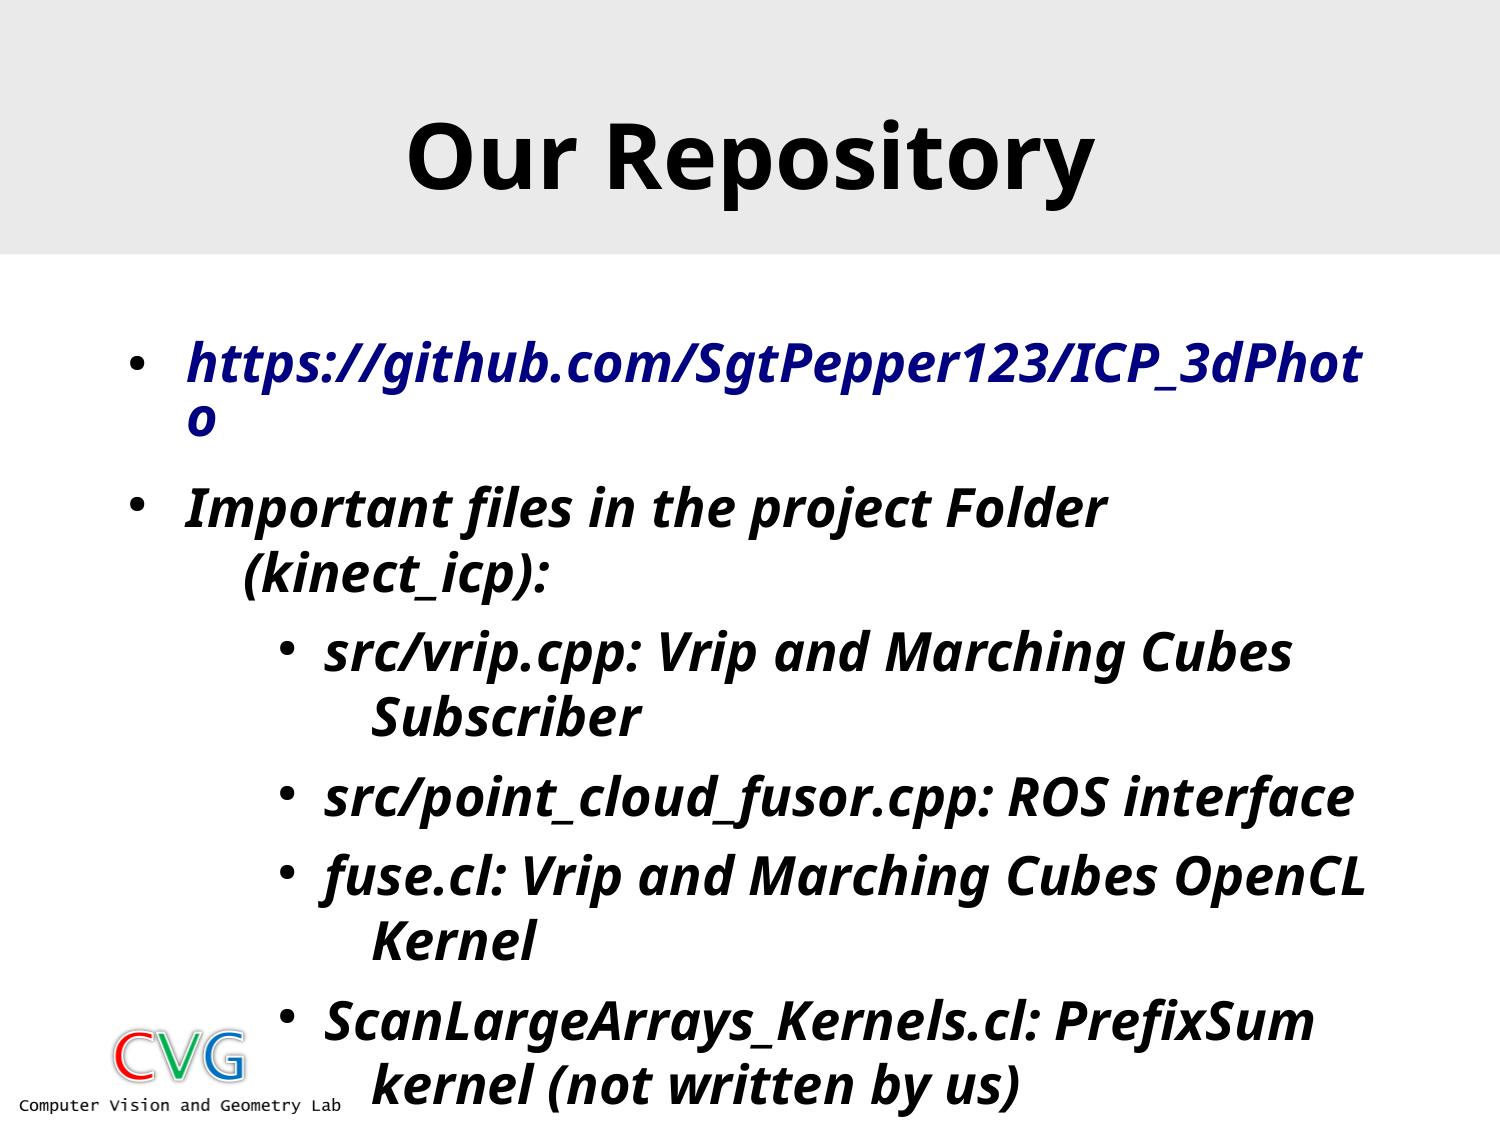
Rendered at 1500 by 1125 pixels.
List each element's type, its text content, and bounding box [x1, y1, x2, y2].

title Our Repository [114, 35, 1386, 271]
picture [1, 996, 359, 1124]
list https://github.com/SgtPepper123/ICP_3dPhoto Important files in the project Folder (kinect_icp): src/vrip.cpp: Vrip and Marching Cubes Subscriber src/point_cloud_fusor.cpp: ROS interface fuse.cl: Vrip and Marching Cubes OpenCL Kernel ScanLargeArrays_Kernels.cl: PrefixSum kernel (not written by us) [113, 320, 1388, 1063]
